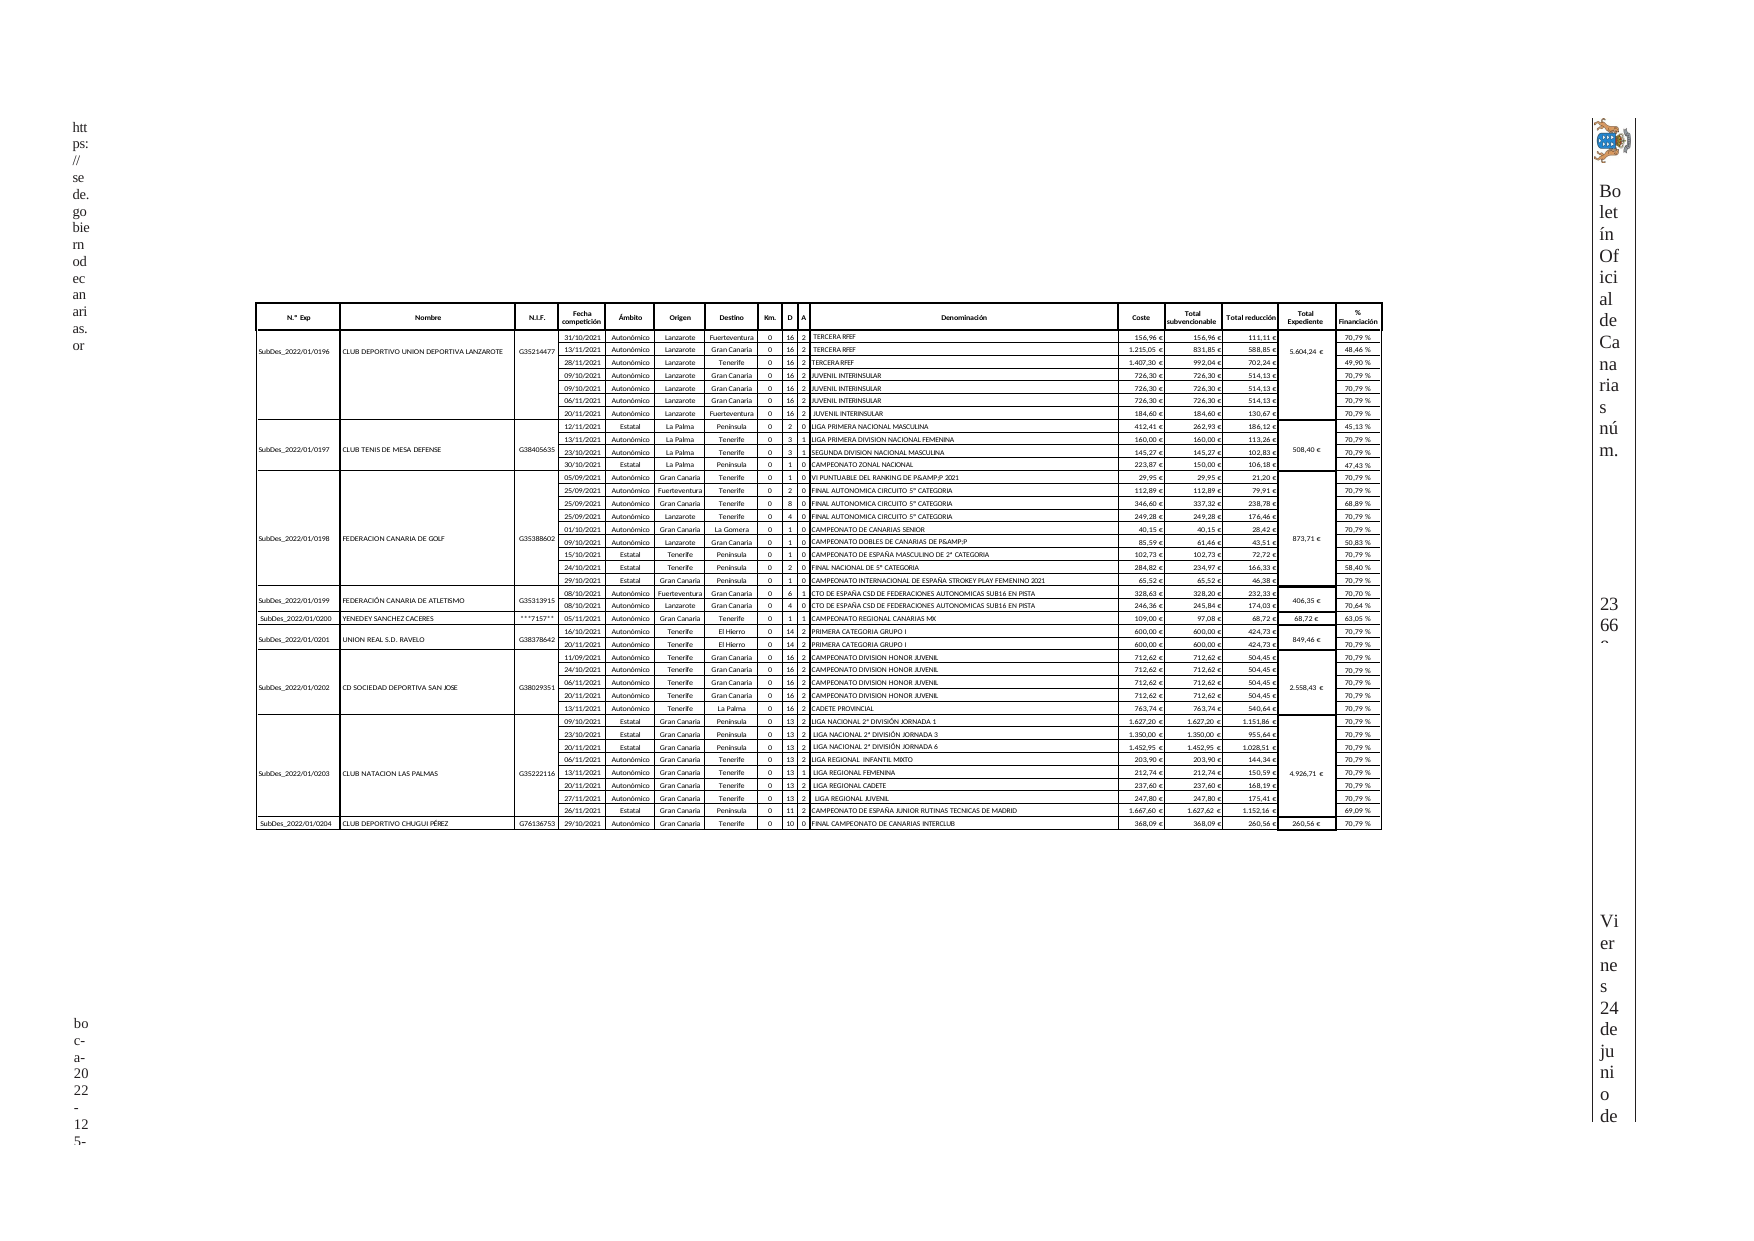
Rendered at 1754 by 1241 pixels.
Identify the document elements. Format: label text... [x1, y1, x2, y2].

table_cell Lanzarote [655, 356, 704, 367]
table_cell 3 [783, 445, 797, 457]
table_cell 16 [783, 689, 797, 701]
table_cell Gran Canaria [655, 471, 704, 483]
table_cell Gran Canaria [655, 740, 704, 752]
table_cell 2 [798, 638, 809, 649]
table_cell Autonómico [606, 599, 654, 611]
table_cell 0 [758, 381, 782, 393]
table_cell 0 [758, 779, 782, 790]
table_cell Tenerife [705, 356, 757, 367]
table_cell PRIMERA CATEGORIA GRUPO I [811, 638, 1118, 649]
table_cell Tenerife [655, 638, 704, 649]
table_cell 13 [783, 766, 797, 777]
table_cell 175,41 € [1223, 791, 1277, 803]
table_cell 0 [798, 510, 809, 521]
table_cell El Hierro [705, 625, 757, 637]
table_cell LIGA PRIMERA DIVISION NACIONAL FEMENINA [811, 433, 1118, 444]
table_cell 328,63 € [1119, 586, 1164, 598]
table_cell Estatal [606, 548, 654, 560]
table_cell 09/10/2021 [559, 369, 605, 380]
table_cell 0 [758, 715, 782, 726]
table_cell 23/10/2021 [559, 445, 605, 457]
table_cell Gran Canaria [655, 522, 704, 534]
table_cell 13/11/2021 [559, 766, 605, 777]
table_header Destino [706, 304, 757, 329]
table_cell Estatal [606, 804, 654, 816]
table_cell CAMPEONATO DE CANARIAS SENIOR [811, 522, 1118, 534]
table_cell 174,03 € [1223, 599, 1277, 611]
text Boletín Oficial de Canarias núm. 125 [1599, 180, 1622, 462]
table_cell 13 [783, 753, 797, 765]
table_cell Lanzarote [655, 535, 704, 547]
table_cell 13 [783, 791, 797, 803]
table_cell Lanzarote [655, 369, 704, 380]
table_cell 328,20 € [1165, 586, 1222, 598]
table_cell Península [705, 715, 757, 726]
table_header N.I.F. [516, 304, 557, 329]
table_cell 24/10/2021 [559, 663, 605, 675]
table_cell 29,95 € [1119, 471, 1164, 483]
table_cell 79,91 € [1223, 484, 1277, 496]
table_cell 1.350,00 € [1165, 727, 1222, 739]
table_cell 13/11/2021 [559, 433, 605, 444]
table_cell Autonómico [606, 702, 654, 713]
table_cell 70,79 % [1337, 739, 1381, 752]
table_cell Autonómico [606, 791, 654, 803]
table_cell Tenerife [655, 702, 704, 713]
table_cell 40,15 € [1165, 522, 1222, 534]
table_cell Lanzarote [655, 331, 704, 342]
table_cell 0 [758, 817, 782, 829]
table_cell 150,59 € [1223, 766, 1277, 777]
table_cell CAMPEONATO DE ESPAÑA JUNIOR RUTINAS TECNICAS DE MADRID [811, 804, 1118, 816]
table_cell 70,79 % [1337, 816, 1381, 829]
table_cell CAMPEONATO INTERNACIONAL DE ESPAÑA STROKEY PLAY FEMENINO 2021 [811, 574, 1118, 585]
table_header A [799, 304, 809, 329]
table_cell 0 [758, 663, 782, 675]
table_cell 0 [758, 484, 782, 496]
table_cell 0 [758, 676, 782, 688]
table_cell Tenerife [655, 663, 704, 675]
table_cell 1 [783, 458, 797, 470]
table_cell Gran Canaria [655, 497, 704, 508]
table_cell Lanzarote [655, 407, 704, 419]
table_cell 06/11/2021 [559, 753, 605, 765]
table_cell 16 [783, 343, 797, 355]
table_cell Autonómico [606, 433, 654, 444]
table_cell Autonómico [606, 369, 654, 380]
table_cell 0 [798, 535, 809, 547]
table_cell Gran Canaria [705, 586, 757, 598]
table_cell 28/11/2021 [559, 356, 605, 367]
table_cell 1.627,20 € [1165, 715, 1222, 726]
table_cell SubDes_2022/01/0203 [257, 715, 339, 816]
table_cell Autonómico [606, 510, 654, 521]
table_cell 0 [758, 433, 782, 444]
table_cell Gran Canaria [705, 663, 757, 675]
table_cell 0 [758, 471, 782, 483]
table_cell 5.604,24 € [1279, 331, 1335, 419]
table_cell 600,00 € [1165, 625, 1222, 637]
table_cell 0 [758, 574, 782, 585]
table_cell CAMPEONATO DIVISION HONOR JUVENIL [811, 650, 1118, 662]
table_cell 72,72 € [1223, 548, 1277, 560]
table_cell Autonómico [606, 689, 654, 701]
table_cell 726,30 € [1119, 381, 1164, 393]
table_cell 111,11 € [1223, 331, 1277, 342]
table_cell 2 [798, 381, 809, 393]
table_cell Gran Canaria [655, 817, 704, 829]
table_cell LIGA REGIONAL INFANTIL MIXTO [811, 753, 1118, 765]
table_cell 08/10/2021 [559, 586, 605, 598]
table_header Km. [759, 304, 781, 329]
table_cell 1.215,05 € [1119, 343, 1164, 355]
table_cell La Palma [655, 433, 704, 444]
table_cell Autonómico [606, 407, 654, 419]
table_cell 29,95 € [1165, 471, 1222, 483]
table_cell Gran Canaria [705, 676, 757, 688]
table_cell JUVENIL INTERINSULAR [811, 369, 1118, 380]
table_cell 2 [798, 804, 809, 816]
table_cell CAMPEONATO DOBLES DE CANARIAS DE P&AMP;P [811, 535, 1118, 547]
table_cell 16/10/2021 [559, 625, 605, 637]
table_cell 10 [783, 817, 797, 829]
table_cell Gran Canaria [655, 574, 704, 585]
table_cell 849,46 € [1279, 626, 1335, 649]
table_cell 0 [758, 791, 782, 803]
table_cell 831,85 € [1165, 343, 1222, 355]
table_cell 1 [798, 445, 809, 457]
table_cell La Palma [655, 458, 704, 470]
table_cell 2 [783, 484, 797, 496]
table_cell 12/11/2021 [559, 420, 605, 432]
table_cell 70,79 % [1337, 765, 1381, 777]
table_cell Gran Canaria [655, 727, 704, 739]
table_cell 3 [783, 433, 797, 444]
table_cell CAMPEONATO ZONAL NACIONAL [811, 458, 1118, 470]
table_cell 145,27 € [1165, 445, 1222, 457]
table_cell 145,27 € [1119, 445, 1164, 457]
table_cell Tenerife [705, 510, 757, 521]
table_cell CAMPEONATO DE ESPAÑA MASCULINO DE 2ª CATEGORIA [811, 548, 1118, 560]
table_cell 16 [783, 676, 797, 688]
table_cell Tenerife [705, 791, 757, 803]
table_cell 514,13 € [1223, 394, 1277, 406]
table_cell 514,13 € [1223, 381, 1277, 393]
table_cell FINAL NACIONAL DE 5º CATEGORIA [811, 561, 1118, 572]
table_cell 23/10/2021 [559, 727, 605, 739]
table_cell Autonómico [606, 343, 654, 355]
table_cell 4 [783, 510, 797, 521]
table_cell 68,72 € [1223, 612, 1277, 624]
table_cell 763,74 € [1119, 702, 1164, 713]
table_cell Tenerife [705, 433, 757, 444]
table_cell 47,43 % [1337, 457, 1381, 470]
table_header N.º Exp [257, 304, 339, 329]
table_cell CAMPEONATO DIVISION HONOR JUVENIL [811, 663, 1118, 675]
table_cell Fuerteventura [655, 586, 704, 598]
table_cell 16 [783, 702, 797, 713]
table_cell 20/11/2021 [559, 779, 605, 790]
table_cell 0 [758, 689, 782, 701]
table_cell 2 [798, 727, 809, 739]
table_cell 27/11/2021 [559, 791, 605, 803]
table_cell 05/09/2021 [559, 471, 605, 483]
table_cell Autonómico [606, 766, 654, 777]
table_cell 16 [783, 356, 797, 367]
table_cell 2 [798, 715, 809, 726]
table_cell 1 [783, 612, 797, 624]
table_cell 712,62 € [1165, 676, 1222, 688]
table_cell 2 [798, 676, 809, 688]
table_cell 16 [783, 369, 797, 380]
table_cell 0 [758, 407, 782, 419]
table_cell 600,00 € [1119, 638, 1164, 649]
table_cell CAMPEONATO DIVISION HONOR JUVENIL [811, 689, 1118, 701]
table_cell 70,79 % [1337, 380, 1381, 393]
table_cell 102,83 € [1223, 445, 1277, 457]
table_cell CLUB TENIS DE MESA DEFENSE [341, 420, 514, 470]
table_cell 2 [798, 331, 809, 342]
table_cell 16 [783, 663, 797, 675]
table_cell 70,70 % [1337, 585, 1381, 598]
text Viernes 24 de junio de 2022 [1600, 910, 1623, 1124]
table_cell Autonómico [606, 394, 654, 406]
table_cell 21,20 € [1223, 471, 1277, 483]
table_cell 40,15 € [1119, 522, 1164, 534]
table_cell Península [705, 804, 757, 816]
table_cell 0 [758, 445, 782, 457]
table_cell 20/11/2021 [559, 740, 605, 752]
table_cell 70,79 % [1337, 675, 1381, 688]
table_cell Gran Canaria [655, 791, 704, 803]
table_cell 0 [758, 599, 782, 611]
table_cell 16 [783, 394, 797, 406]
table_cell 2 [783, 420, 797, 432]
table_cell 203,90 € [1165, 753, 1222, 765]
table_cell 726,30 € [1165, 394, 1222, 406]
table_cell Península [705, 561, 757, 572]
table_cell G35222116 [515, 715, 558, 816]
table_cell 113,26 € [1223, 433, 1277, 444]
table_cell Fuerteventura [705, 331, 757, 342]
table_cell 0 [758, 497, 782, 508]
table_cell LIGA REGIONAL FEMENINA [811, 766, 1118, 777]
table_cell 2 [798, 791, 809, 803]
table_cell CAMPEONATO REGIONAL CANARIAS MX [811, 612, 1118, 624]
table_cell 45,13 % [1337, 419, 1381, 432]
table_cell 70,79 % [1337, 688, 1381, 701]
table_cell Estatal [606, 740, 654, 752]
table_cell 06/11/2021 [559, 676, 605, 688]
table_header Total Expediente [1279, 304, 1335, 329]
table_cell 992,04 € [1165, 356, 1222, 367]
table_cell 0 [758, 369, 782, 380]
table_cell 234,97 € [1165, 561, 1222, 572]
table_cell Península [705, 740, 757, 752]
table_cell 156,96 € [1119, 331, 1164, 342]
table_cell 2 [798, 407, 809, 419]
table_cell 0 [758, 727, 782, 739]
table_cell 144,34 € [1223, 753, 1277, 765]
table_cell Autonómico [606, 471, 654, 483]
table_cell 109,00 € [1119, 612, 1164, 624]
table_cell Lanzarote [655, 381, 704, 393]
table_cell 368,09 € [1165, 817, 1222, 829]
table_cell 13 [783, 740, 797, 752]
table_cell Lanzarote [655, 510, 704, 521]
table_cell TERCERA RFEF [811, 331, 1118, 342]
table_cell 514,13 € [1223, 369, 1277, 380]
table_cell Estatal [606, 715, 654, 726]
table_cell 1.028,51 € [1223, 740, 1277, 752]
table_cell G35313915 [515, 586, 558, 611]
table_cell 26/11/2021 [559, 804, 605, 816]
table_cell 70,79 % [1337, 393, 1381, 406]
table_cell La Gomera [705, 522, 757, 534]
table_cell 58,40 % [1337, 560, 1381, 572]
table_cell 70,79 % [1337, 637, 1381, 649]
table_cell 0 [798, 420, 809, 432]
table_cell Autonómico [606, 753, 654, 765]
table_cell 2 [798, 663, 809, 675]
table_cell 70,79 % [1337, 521, 1381, 534]
table_cell Autonómico [606, 638, 654, 649]
table_cell 1.627,62 € [1165, 804, 1222, 816]
table_cell 70,79 % [1337, 432, 1381, 444]
table_cell Tenerife [655, 548, 704, 560]
table_cell 168,19 € [1223, 779, 1277, 790]
table_cell 955,64 € [1223, 727, 1277, 739]
table_cell JUVENIL INTERINSULAR [811, 394, 1118, 406]
table_cell 873,71 € [1279, 472, 1335, 585]
table_cell 203,90 € [1119, 753, 1164, 765]
table_cell Gran Canaria [705, 650, 757, 662]
table_cell 504,45 € [1223, 650, 1277, 662]
table_cell 13/11/2021 [559, 702, 605, 713]
table_cell 4.926,71 € [1279, 716, 1335, 816]
table_cell G35388602 [515, 471, 558, 585]
table_cell 11 [783, 804, 797, 816]
table_cell 0 [798, 522, 809, 534]
table_cell 0 [798, 484, 809, 496]
table_cell 702,24 € [1223, 356, 1277, 367]
table_cell 65,52 € [1119, 574, 1164, 585]
table_cell Autonómico [606, 484, 654, 496]
table_cell CLUB DEPORTIVO UNION DEPORTIVA LANZAROTE [341, 331, 514, 419]
table_cell 726,30 € [1165, 369, 1222, 380]
table_cell 184,60 € [1119, 407, 1164, 419]
table_cell SubDes_2022/01/0196 [257, 330, 339, 419]
table_cell 412,41 € [1119, 420, 1164, 432]
table_cell 1 [783, 548, 797, 560]
table_cell 260,56 € [1279, 818, 1335, 829]
table_cell 2 [798, 650, 809, 662]
table_cell 1 [798, 433, 809, 444]
table_cell 1 [783, 471, 797, 483]
table_cell 70,79 % [1337, 714, 1381, 726]
table_cell 0 [798, 817, 809, 829]
table_cell 0 [758, 766, 782, 777]
table_cell TERCERA RFEF [811, 356, 1118, 367]
table_cell 186,12 € [1223, 420, 1277, 432]
table_cell SubDes_2022/01/0199 [257, 586, 339, 611]
table_cell 0 [758, 561, 782, 572]
table_cell 65,52 € [1165, 574, 1222, 585]
table_cell 61,46 € [1165, 535, 1222, 547]
table_cell Autonómico [606, 381, 654, 393]
table_cell Autonómico [606, 779, 654, 790]
table_cell 69,09 % [1337, 803, 1381, 816]
table_header % Financiación [1337, 304, 1381, 329]
table_cell YENEDEY SANCHEZ CACERES [341, 612, 514, 624]
table_cell 70,79 % [1337, 726, 1381, 739]
table_cell 284,82 € [1119, 561, 1164, 572]
table_cell 0 [798, 471, 809, 483]
table_cell Tenerife [655, 689, 704, 701]
table_cell 237,60 € [1119, 779, 1164, 790]
table_cell 0 [798, 574, 809, 585]
table_cell Península [705, 548, 757, 560]
table_cell 160,00 € [1119, 433, 1164, 444]
table_cell 0 [758, 458, 782, 470]
table_cell 1.667,60 € [1119, 804, 1164, 816]
table_cell 0 [758, 740, 782, 752]
table_cell 09/10/2021 [559, 715, 605, 726]
table_cell Autonómico [606, 817, 654, 829]
table_cell SubDes_2022/01/0200 [257, 612, 339, 624]
table_cell 15/10/2021 [559, 548, 605, 560]
table_cell Autonómico [606, 445, 654, 457]
table_cell 70,79 % [1337, 701, 1381, 713]
table_cell 1.407,30 € [1119, 356, 1164, 367]
table_cell Autonómico [606, 497, 654, 508]
table_cell VI PUNTUABLE DEL RANKING DE P&AMP;P 2021 [811, 471, 1118, 483]
table_cell 1.350,00 € [1119, 727, 1164, 739]
table_cell Tenerife [705, 471, 757, 483]
table_header Nombre [341, 304, 514, 329]
table_cell 166,33 € [1223, 561, 1277, 572]
table_cell Tenerife [705, 497, 757, 508]
table_cell 31/10/2021 [559, 331, 605, 342]
table_cell LIGA NACIONAL 2ª DIVISIÓN JORNADA 3 [811, 727, 1118, 739]
table_cell 97,08 € [1165, 612, 1222, 624]
table_cell 712,62 € [1165, 650, 1222, 662]
table_cell 25/09/2021 [559, 510, 605, 521]
table_cell 0 [758, 343, 782, 355]
table_cell 85,59 € [1119, 535, 1164, 547]
table_cell 2 [798, 689, 809, 701]
table_cell 112,89 € [1119, 484, 1164, 496]
table_cell 70,79 % [1337, 624, 1381, 637]
table_cell G76136753 [515, 817, 558, 829]
table_cell Autonómico [606, 586, 654, 598]
text 23668 [1600, 592, 1623, 642]
table_cell 05/11/2021 [559, 612, 605, 624]
table_cell 43,51 € [1223, 535, 1277, 547]
table_cell 176,46 € [1223, 510, 1277, 521]
table_cell 50,83 % [1337, 534, 1381, 547]
table_cell 24/10/2021 [559, 561, 605, 572]
table_cell 504,45 € [1223, 676, 1277, 688]
table_cell 0 [758, 702, 782, 713]
table_cell SubDes_2022/01/0197 [257, 420, 339, 470]
table_cell 726,30 € [1119, 394, 1164, 406]
table_cell 1.151,86 € [1223, 715, 1277, 726]
table_cell 4 [783, 599, 797, 611]
table_header Total reducción [1223, 304, 1277, 329]
table_cell La Palma [705, 702, 757, 713]
table_cell 48,46 % [1337, 342, 1381, 355]
table_cell 1.452,95 € [1165, 740, 1222, 752]
table_cell 245,84 € [1165, 599, 1222, 611]
table_cell 13 [783, 727, 797, 739]
table_cell Gran Canaria [705, 369, 757, 380]
table_cell 712,62 € [1165, 663, 1222, 675]
table_cell Autonómico [606, 522, 654, 534]
table_cell TERCERA RFEF [811, 343, 1118, 355]
table_cell Península [705, 420, 757, 432]
table_cell FINAL AUTONOMICA CIRCUITO 5º CATEGORIA [811, 510, 1118, 521]
table_cell 70,79 % [1337, 368, 1381, 380]
table_cell 46,38 € [1223, 574, 1277, 585]
table_cell 0 [758, 394, 782, 406]
table_cell 08/10/2021 [559, 599, 605, 611]
table_cell 262,93 € [1165, 420, 1222, 432]
table_cell LIGA NACIONAL 2ª DIVISIÓN JORNADA 6 [811, 740, 1118, 752]
table_cell 13 [783, 779, 797, 790]
table_cell 246,36 € [1119, 599, 1164, 611]
table_cell 20/11/2021 [559, 407, 605, 419]
table_cell 16 [783, 407, 797, 419]
table_cell CD SOCIEDAD DEPORTIVA SAN JOSE [341, 650, 514, 713]
table_cell Tenerife [655, 650, 704, 662]
table_cell 49,90 % [1337, 355, 1381, 367]
table_cell Autonómico [606, 331, 654, 342]
table_cell 2 [798, 625, 809, 637]
table_cell 130,67 € [1223, 407, 1277, 419]
table_cell 106,18 € [1223, 458, 1277, 470]
table_cell 2 [798, 356, 809, 367]
table_cell 0 [798, 497, 809, 508]
table_header D [783, 304, 797, 329]
table_cell 29/10/2021 [559, 817, 605, 829]
table_cell 237,60 € [1165, 779, 1222, 790]
table_cell Tenerife [705, 445, 757, 457]
table_cell 249,28 € [1119, 510, 1164, 521]
table_cell 0 [758, 510, 782, 521]
table_cell LIGA REGIONAL JUVENIL [811, 791, 1118, 803]
table_cell 70,79 % [1337, 778, 1381, 790]
table_cell 424,73 € [1223, 638, 1277, 649]
table_cell 2 [798, 779, 809, 790]
table_cell G38405635 [515, 420, 558, 470]
table_cell 09/10/2021 [559, 381, 605, 393]
table_cell SubDes_2022/01/0204 [257, 817, 339, 829]
table_cell Autonómico [606, 356, 654, 367]
table_cell CTO DE ESPAÑA CSD DE FEDERACIONES AUTONOMICAS SUB16 EN PISTA [811, 586, 1118, 598]
table_header Ámbito [606, 304, 653, 329]
table_cell 1 [783, 522, 797, 534]
table_cell 1.627,20 € [1119, 715, 1164, 726]
table_cell 16 [783, 381, 797, 393]
table_cell 70,79 % [1337, 662, 1381, 675]
table_cell 249,28 € [1165, 510, 1222, 521]
table_cell Gran Canaria [705, 535, 757, 547]
table_cell 0 [758, 625, 782, 637]
table_cell 102,73 € [1119, 548, 1164, 560]
table_cell 0 [758, 804, 782, 816]
table_cell 712,62 € [1119, 663, 1164, 675]
table_cell PRIMERA CATEGORIA GRUPO I [811, 625, 1118, 637]
table_cell 30/10/2021 [559, 458, 605, 470]
table_cell 70,79 % [1337, 752, 1381, 765]
table_cell 102,73 € [1165, 548, 1222, 560]
table_cell 2 [783, 561, 797, 572]
table_cell 1 [783, 535, 797, 547]
table_cell Tenerife [655, 561, 704, 572]
table_cell 13/11/2021 [559, 343, 605, 355]
table_cell 0 [758, 522, 782, 534]
table_cell FINAL CAMPEONATO DE CANARIAS INTERCLUB [811, 817, 1118, 829]
table_cell 14 [783, 625, 797, 637]
table_cell 712,62 € [1119, 650, 1164, 662]
table_cell 28,42 € [1223, 522, 1277, 534]
table_cell CLUB DEPORTIVO CHUGUI PÉREZ [341, 817, 514, 829]
table_cell El Hierro [705, 638, 757, 649]
table_cell ***7157** [515, 612, 558, 624]
table_cell SubDes_2022/01/0201 [257, 625, 339, 649]
table_cell 01/10/2021 [559, 522, 605, 534]
table_cell 70,79 % [1337, 509, 1381, 521]
table_cell Gran Canaria [655, 779, 704, 790]
table_cell 14 [783, 638, 797, 649]
table_cell Tenerife [655, 676, 704, 688]
picture [1594, 118, 1631, 163]
table_cell 763,74 € [1165, 702, 1222, 713]
table_cell 1.452,95 € [1119, 740, 1164, 752]
table_cell 726,30 € [1165, 381, 1222, 393]
table_cell 600,00 € [1119, 625, 1164, 637]
table_cell Estatal [606, 561, 654, 572]
table_cell 25/09/2021 [559, 484, 605, 496]
table_cell Gran Canaria [705, 381, 757, 393]
table_cell LIGA REGIONAL CADETE [811, 779, 1118, 790]
table_cell Gran Canaria [655, 804, 704, 816]
table_cell CLUB NATACION LAS PALMAS [341, 715, 514, 816]
table_cell Tenerife [705, 779, 757, 790]
table_header Fecha competición [559, 304, 604, 329]
table_cell 0 [758, 535, 782, 547]
table_cell 70,79 % [1337, 329, 1381, 342]
table_cell 540,64 € [1223, 702, 1277, 713]
table_cell Estatal [606, 420, 654, 432]
table_cell Península [705, 727, 757, 739]
table_cell 06/11/2021 [559, 394, 605, 406]
table_cell 2 [798, 753, 809, 765]
table_cell 508,40 € [1279, 421, 1335, 470]
table_cell G38378642 [515, 625, 558, 649]
table_cell 346,60 € [1119, 497, 1164, 508]
table_cell 247,80 € [1165, 791, 1222, 803]
table_cell LIGA NACIONAL 2ª DIVISIÓN JORNADA 1 [811, 715, 1118, 726]
table_cell 2 [798, 394, 809, 406]
table_cell Lanzarote [655, 599, 704, 611]
table_cell 70,79 % [1337, 470, 1381, 483]
table_cell 70,79 % [1337, 483, 1381, 496]
table_cell 588,85 € [1223, 343, 1277, 355]
table_cell 2.558,43 € [1279, 651, 1335, 713]
table_cell Gran Canaria [705, 599, 757, 611]
table_cell 68,72 € [1279, 613, 1335, 624]
table_cell LIGA PRIMERA NACIONAL MASCULINA [811, 420, 1118, 432]
table_cell 0 [758, 586, 782, 598]
table_cell 2 [798, 369, 809, 380]
table_cell Gran Canaria [655, 753, 704, 765]
table_cell SubDes_2022/01/0198 [257, 471, 339, 585]
table_cell 20/11/2021 [559, 638, 605, 649]
table_cell 424,73 € [1223, 625, 1277, 637]
table_header Denominación [811, 304, 1117, 329]
table_cell G38029351 [515, 650, 558, 713]
table_cell Tenerife [655, 625, 704, 637]
table_cell JUVENIL INTERINSULAR [811, 381, 1118, 393]
table_cell CAMPEONATO DIVISION HONOR JUVENIL [811, 676, 1118, 688]
table_cell 2 [798, 343, 809, 355]
table_cell 247,80 € [1119, 791, 1164, 803]
table_cell 160,00 € [1165, 433, 1222, 444]
text boc-a-2022-125-2109 [74, 1015, 92, 1145]
table_cell 6 [783, 586, 797, 598]
table_cell 16 [783, 331, 797, 342]
table_cell 20/11/2021 [559, 689, 605, 701]
table_cell Península [705, 574, 757, 585]
table_cell 112,89 € [1165, 484, 1222, 496]
table_cell Lanzarote [655, 394, 704, 406]
table_cell 368,09 € [1119, 817, 1164, 829]
table_cell Autonómico [606, 676, 654, 688]
table_cell Tenerife [705, 753, 757, 765]
table_cell 223,87 € [1119, 458, 1164, 470]
table_cell 212,74 € [1165, 766, 1222, 777]
table_cell 726,30 € [1119, 369, 1164, 380]
table_cell 70,79 % [1337, 649, 1381, 662]
table_cell La Palma [655, 420, 704, 432]
table_cell Estatal [606, 574, 654, 585]
table_cell 0 [758, 356, 782, 367]
table_cell La Palma [655, 445, 704, 457]
table_cell 63,05 % [1337, 611, 1381, 624]
table_cell 238,78 € [1223, 497, 1277, 508]
table_cell 0 [758, 331, 782, 342]
table_cell 70,64 % [1337, 598, 1381, 611]
table_cell Gran Canaria [655, 766, 704, 777]
table_cell Gran Canaria [705, 343, 757, 355]
table_cell 0 [798, 561, 809, 572]
table_cell SubDes_2022/01/0202 [257, 650, 339, 713]
table_cell SEGUNDA DIVISION NACIONAL MASCULINA [811, 445, 1118, 457]
table_cell 8 [783, 497, 797, 508]
table_cell 2 [798, 740, 809, 752]
table_cell Gran Canaria [655, 715, 704, 726]
table_cell 70,79 % [1337, 573, 1381, 585]
table_cell 09/10/2021 [559, 535, 605, 547]
table_cell 2 [798, 702, 809, 713]
table_cell Autonómico [606, 663, 654, 675]
text https://sede.gobiernodecanarias.org/boc [72, 118, 91, 353]
table_cell 232,33 € [1223, 586, 1277, 598]
table_cell 0 [798, 548, 809, 560]
table_cell 0 [758, 753, 782, 765]
table_cell Autonómico [606, 625, 654, 637]
table_cell Gran Canaria [705, 689, 757, 701]
table_cell 70,79 % [1337, 547, 1381, 560]
table_cell 600,00 € [1165, 638, 1222, 649]
table_cell 11/09/2021 [559, 650, 605, 662]
table_cell Autonómico [606, 612, 654, 624]
table_cell Gran Canaria [705, 394, 757, 406]
table_cell 212,74 € [1119, 766, 1164, 777]
table_cell 712,62 € [1119, 689, 1164, 701]
table_cell Tenerife [705, 766, 757, 777]
table_cell 0 [758, 612, 782, 624]
table_cell 0 [798, 599, 809, 611]
table_cell FINAL AUTONOMICA CIRCUITO 5º CATEGORIA [811, 497, 1118, 508]
table_cell 712,62 € [1119, 676, 1164, 688]
table_cell Gran Canaria [655, 612, 704, 624]
table_cell 1 [798, 612, 809, 624]
table_cell FINAL AUTONOMICA CIRCUITO 5º CATEGORIA [811, 484, 1118, 496]
table_cell 0 [758, 638, 782, 649]
table_header Coste [1119, 304, 1164, 329]
table_cell 1.152,16 € [1223, 804, 1277, 816]
table_cell 1 [783, 574, 797, 585]
table_cell 16 [783, 650, 797, 662]
table_cell 1 [798, 766, 809, 777]
table_cell Autonómico [606, 535, 654, 547]
table_cell 0 [798, 458, 809, 470]
table_cell UNION REAL S.D. RAVELO [341, 625, 514, 649]
table_cell 70,79 % [1337, 444, 1381, 457]
table_cell Lanzarote [655, 343, 704, 355]
table_cell CTO DE ESPAÑA CSD DE FEDERACIONES AUTONOMICAS SUB16 EN PISTA [811, 599, 1118, 611]
table_cell 150,00 € [1165, 458, 1222, 470]
table_cell 712,62 € [1165, 689, 1222, 701]
table_cell 70,79 % [1337, 406, 1381, 419]
table_cell Autonómico [606, 650, 654, 662]
table_cell 337,32 € [1165, 497, 1222, 508]
table_cell Estatal [606, 727, 654, 739]
table_cell 504,45 € [1223, 689, 1277, 701]
table_cell Tenerife [705, 612, 757, 624]
table_cell 13 [783, 715, 797, 726]
table_cell 29/10/2021 [559, 574, 605, 585]
table_cell 504,45 € [1223, 663, 1277, 675]
table_cell Tenerife [705, 484, 757, 496]
table_cell 0 [758, 548, 782, 560]
table_cell 1 [798, 586, 809, 598]
table_header Origen [655, 304, 704, 329]
table_cell G35214477 [515, 331, 558, 419]
table_cell JUVENIL INTERINSULAR [811, 407, 1118, 419]
table_cell FEDERACIÓN CANARIA DE ATLETISMO [341, 586, 514, 611]
table_cell Fuerteventura [655, 484, 704, 496]
table_cell 25/09/2021 [559, 497, 605, 508]
table_header Total subvencionable [1166, 304, 1221, 329]
table_cell CADETE PROVINCIAL [811, 702, 1118, 713]
table_cell 68,89 % [1337, 496, 1381, 508]
table_cell Estatal [606, 458, 654, 470]
table_cell Tenerife [705, 817, 757, 829]
table_cell Península [705, 458, 757, 470]
table_cell FEDERACION CANARIA DE GOLF [341, 471, 514, 585]
table_cell 184,60 € [1165, 407, 1222, 419]
table_cell 406,35 € [1279, 588, 1335, 611]
table_cell 70,79 % [1337, 790, 1381, 803]
table_cell 260,56 € [1223, 817, 1277, 829]
table_cell 156,96 € [1165, 331, 1222, 342]
table_cell 0 [758, 420, 782, 432]
table_cell Fuerteventura [705, 407, 757, 419]
table_cell 0 [758, 650, 782, 662]
